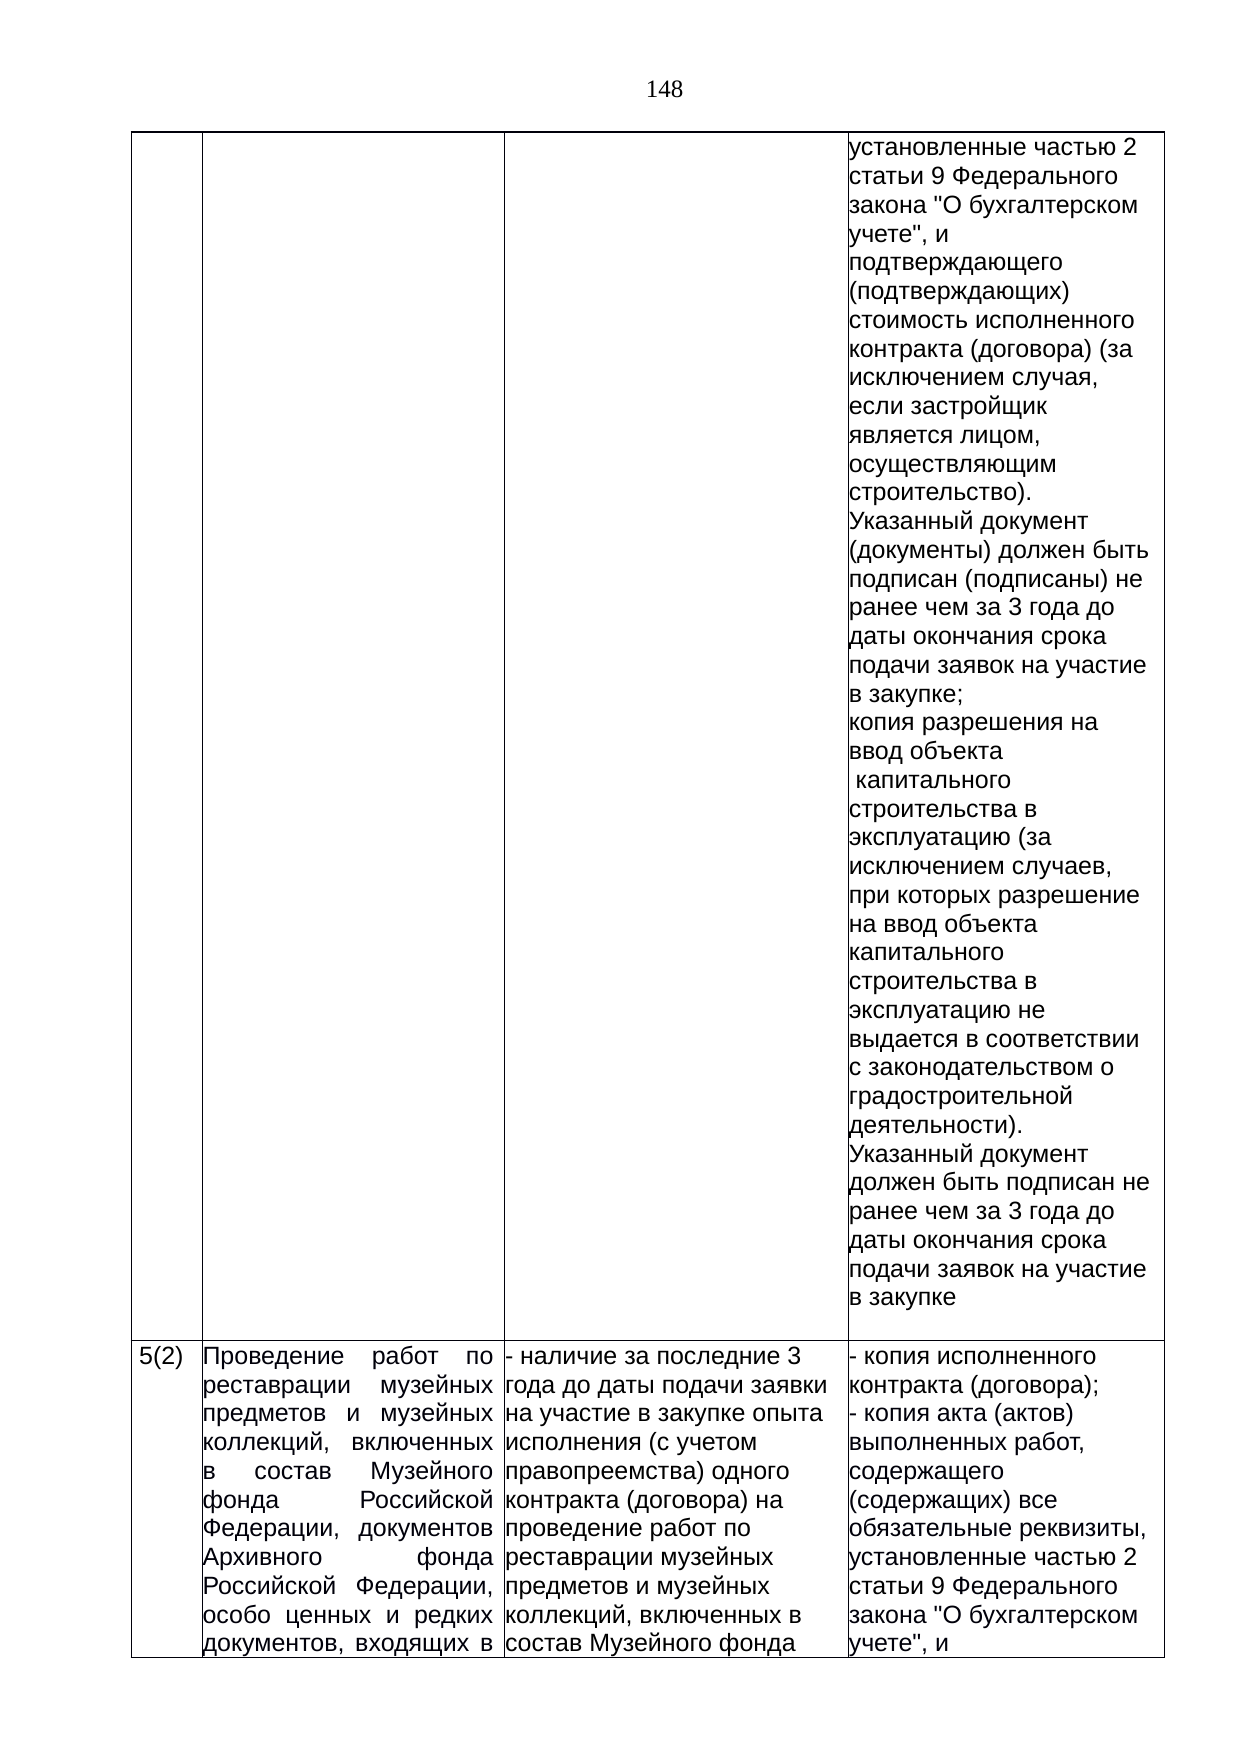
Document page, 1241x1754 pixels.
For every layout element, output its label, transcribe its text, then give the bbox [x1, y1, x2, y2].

table_cell установленные частью 2 статьи 9 Федерального закона "О бухгалтерском учете", и подтверждающего (подтверждающих) стоимость исполненного контракта (договора) (за исключением случая, если застройщик является лицом, осуществляющим строительство). Указанный документ (документы) должен быть подписан (подписаны) не ранее чем за 3 года до даты окончания срока подачи заявок на участие в закупке; копия разрешения на ввод объекта капитального строительства в эксплуатацию (за исключением случаев, при которых разрешение на ввод объекта капитального строительства в эксплуатацию не выдается в соответствии с законодательством о градостроительной деятельности). Указанный документ должен быть подписан не ранее чем за 3 года до даты окончания срока подачи заявок на участие в закупке [849, 133, 1164, 1340]
table_cell - наличие за последние 3 года до даты подачи заявки на участие в закупке опыта исполнения (с учетом правопреемства) одного контракта (договора) на проведение работ по реставрации музейных предметов и музейных коллекций, включенных в состав Музейного фонда [505, 1341, 848, 1657]
table_cell [505, 133, 848, 1340]
table_cell [203, 133, 504, 1340]
table_cell [132, 133, 202, 1340]
table_cell Проведение работ по реставрации музейных предметов и музейных коллекций, включенных в состав Музейного фонда Российской Федерации, документов Архивного фонда Российской Федерации, особо ценных и редких документов, входящих в [203, 1341, 504, 1657]
table_cell 5(2) [132, 1341, 202, 1657]
table_cell - копия исполненного контракта (договора); - копия акта (актов) выполненных работ, содержащего (содержащих) все обязательные реквизиты, установленные частью 2 статьи 9 Федерального закона "О бухгалтерском учете", и [849, 1341, 1164, 1657]
